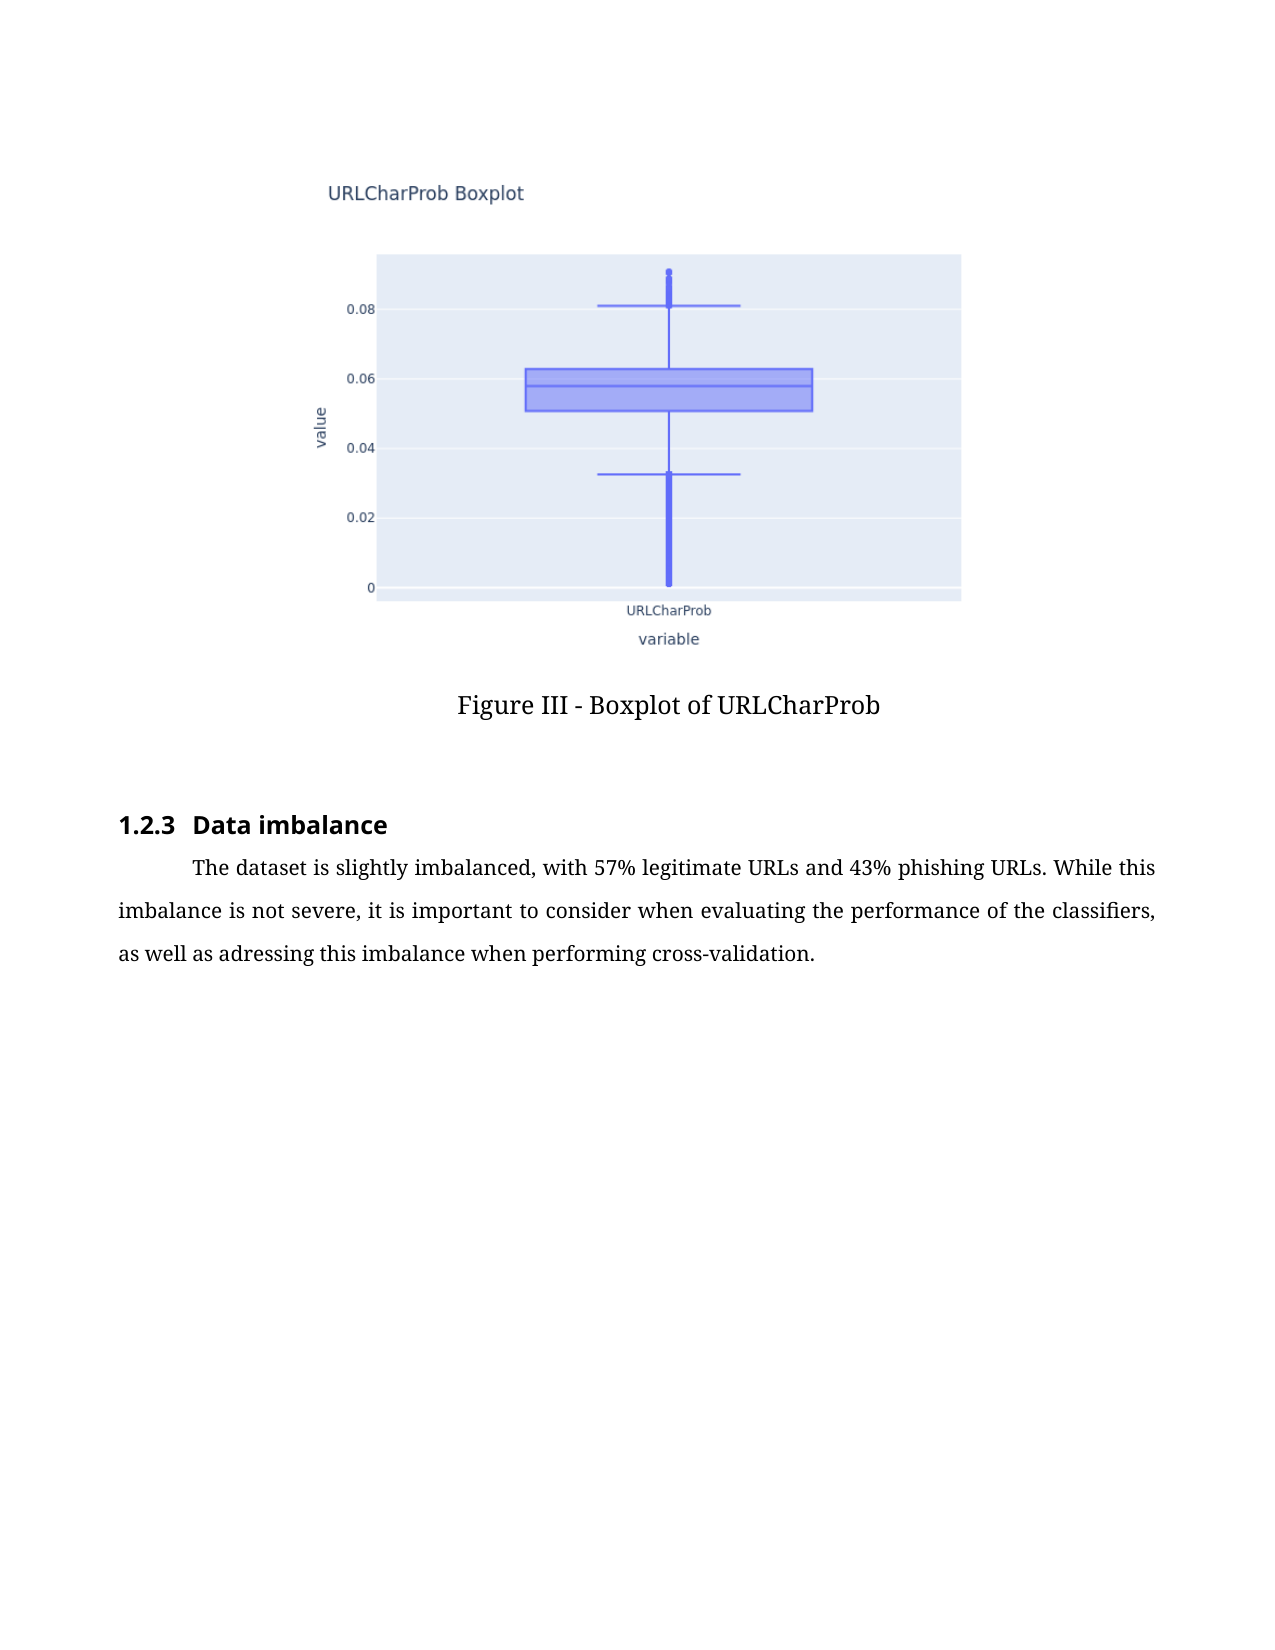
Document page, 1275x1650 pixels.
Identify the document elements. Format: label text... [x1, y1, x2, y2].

picture [290, 146, 1048, 688]
subtitle 1.2.3 Data imbalance [118, 807, 1157, 841]
text The dataset is slightly imbalanced, with 57% legitimate URLs and 43% phishing URLs. While this imbalance is not severe, it is important to consider when evaluating the performance of the classifiers, as well as adressing this imbalance when performing cross-validation. [118, 853, 1157, 967]
text Figure III - Boxplot of URLCharProb [290, 688, 1047, 722]
